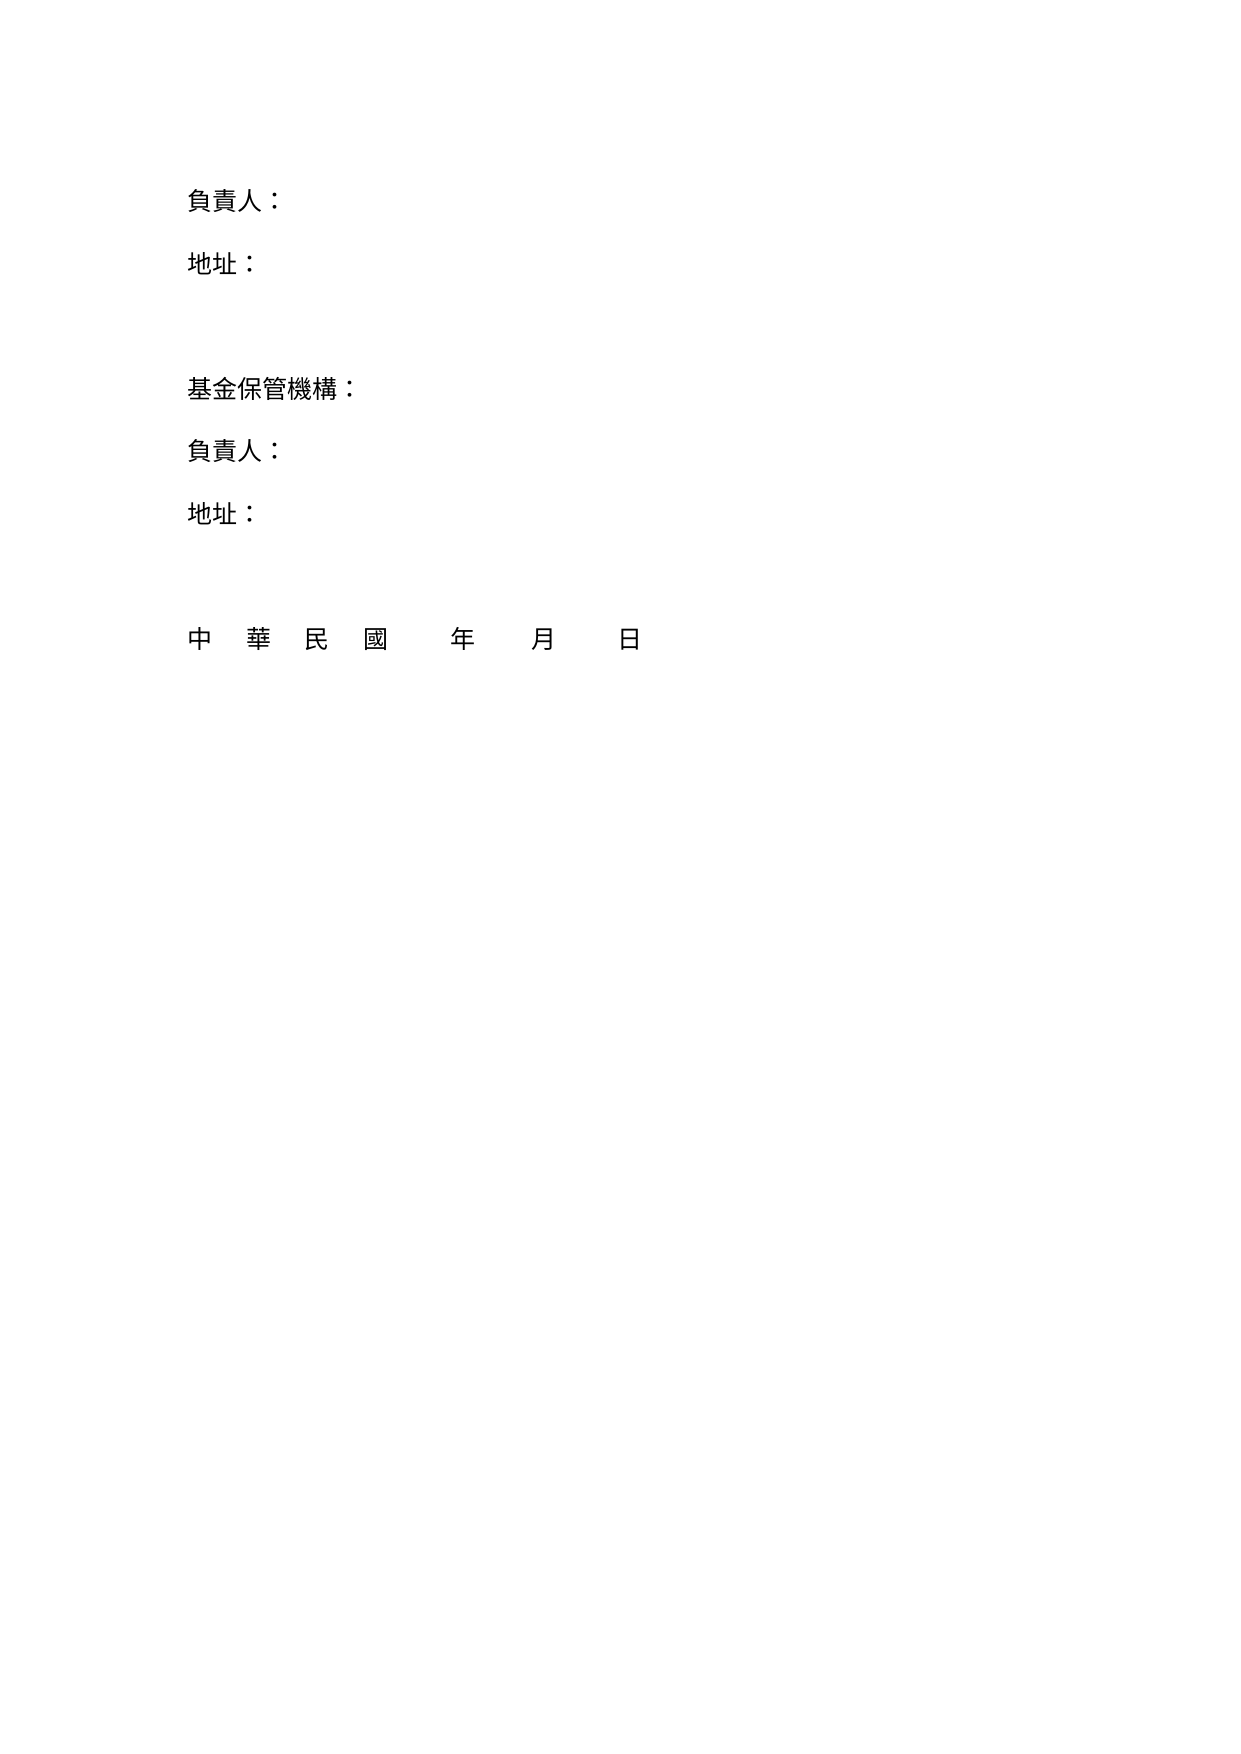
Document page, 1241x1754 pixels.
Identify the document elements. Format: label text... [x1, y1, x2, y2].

text 負責人： [187, 158, 1053, 221]
text 地址： [187, 221, 1053, 283]
text 基金保管機構： [187, 346, 1053, 408]
text 中 華 民 國 年 月 日 [187, 596, 1053, 658]
text 地址： [187, 471, 1053, 533]
text 負責人： [187, 408, 1053, 471]
